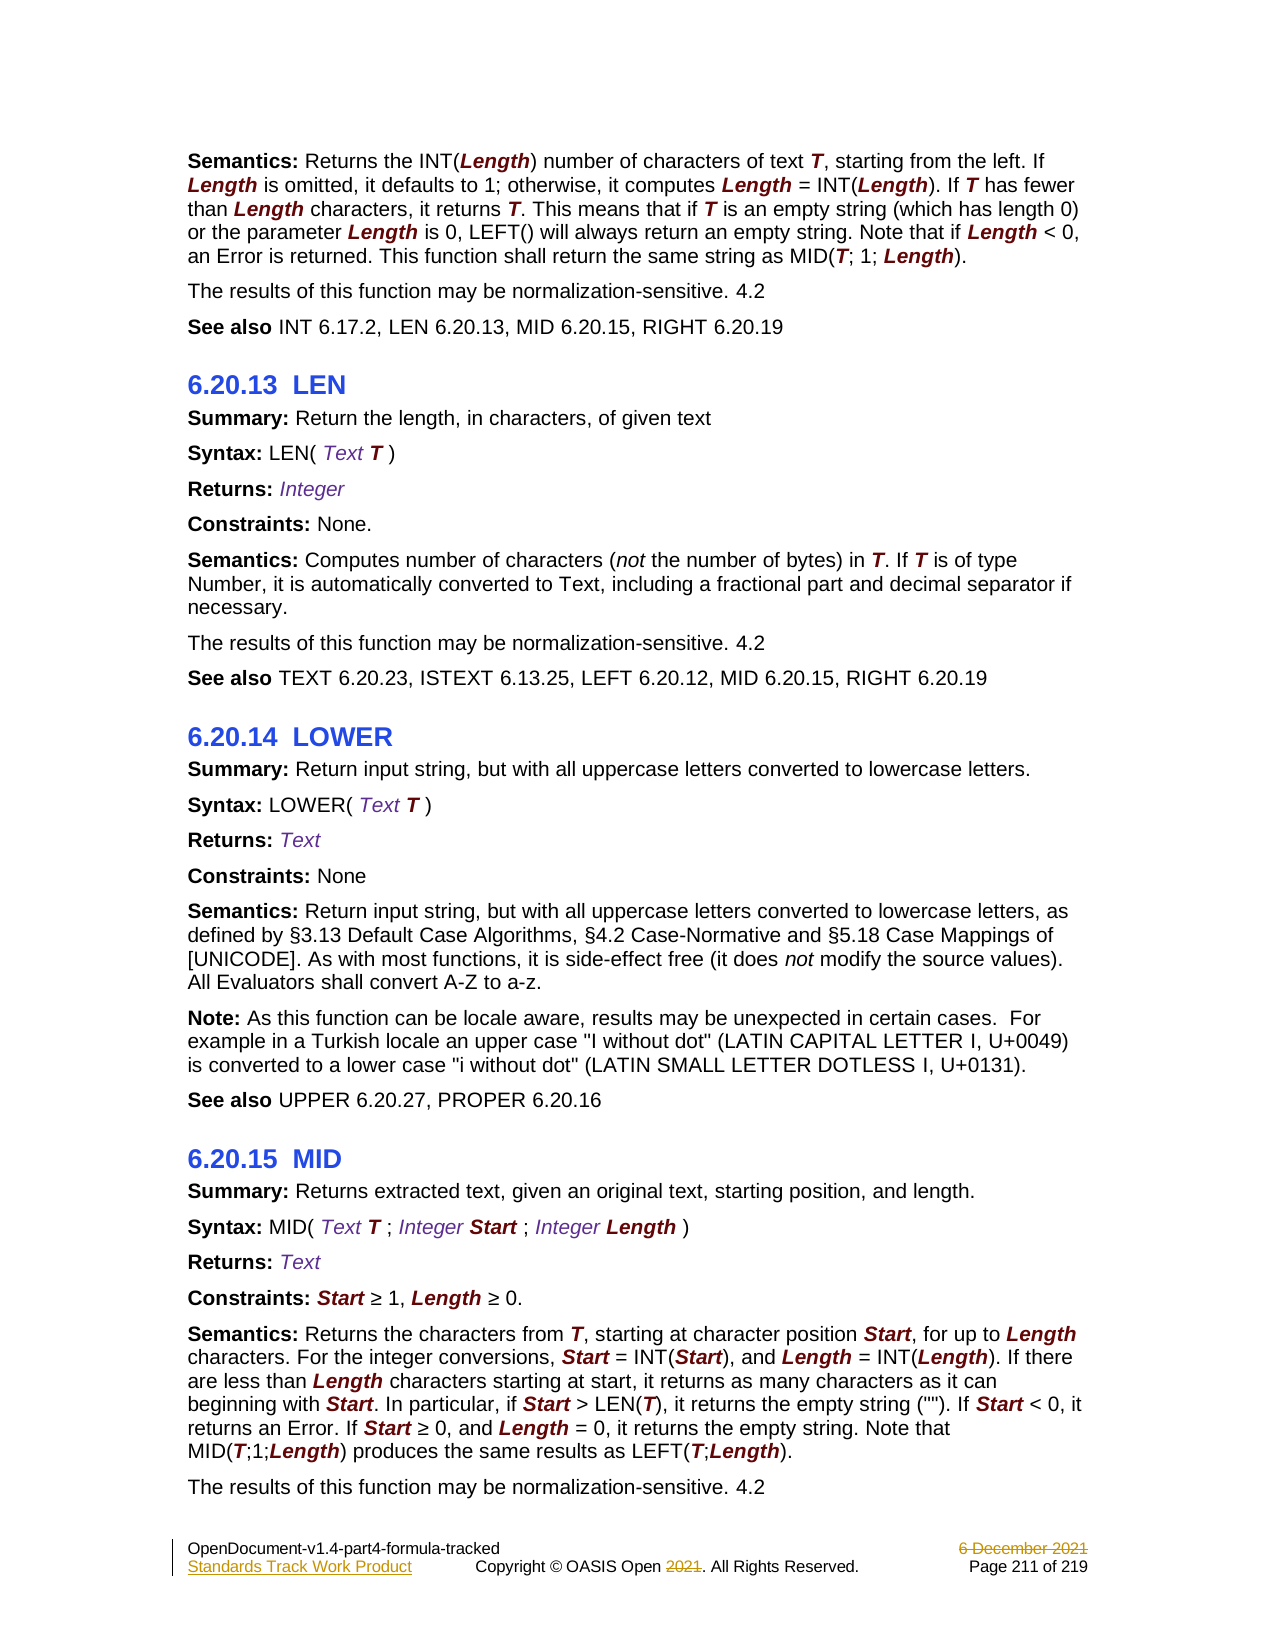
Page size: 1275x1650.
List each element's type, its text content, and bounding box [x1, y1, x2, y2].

text The results of this function may be normalization-sensitive. 4.2 [187, 280, 1088, 303]
text Semantics: Computes number of characters (not the number of bytes) in T. If T is of type Number, it is automatically converted to Text, including a fractional part and decimal separator if necessary. [187, 548, 1088, 619]
subtitle LEN [187, 370, 1088, 400]
text The results of this function may be normalization-sensitive. 4.2 [187, 1475, 1088, 1499]
text Syntax: MID( Text T ; Integer Start ; Integer Length ) [187, 1215, 1088, 1239]
text Semantics: Return input string, but with all uppercase letters converted to lowercase letters, as defined by §3.13 Default Case Algorithms, §4.2 Case-Normative and §5.18 Case Mappings of [UNICODE]. As with most functions, it is side-effect free (it does not modify the source values). All Evaluators shall convert A-Z to a-z. [187, 900, 1088, 994]
text Returns: Text [187, 829, 1088, 852]
text Summary: Returns extracted text, given an original text, starting position, and length. [187, 1179, 1088, 1203]
text Summary: Return the length, in characters, of given text [187, 406, 1088, 429]
text Syntax: LEN( Text T ) [187, 442, 1088, 465]
text The results of this function may be normalization-sensitive. 4.2 [187, 631, 1088, 655]
text Syntax: LOWER( Text T ) [187, 793, 1088, 817]
text Semantics: Returns the INT(Length) number of characters of text T, starting from the left. If Length is omitted, it defaults to 1; otherwise, it computes Length = INT(Length). If T has fewer than Length characters, it returns T. This means that if T is an empty string (which has length 0) or the parameter Length is 0, LEFT() will always return an empty string. Note that if Length < 0, an Error is returned. This function shall return the same string as MID(T; 1; Length). [187, 150, 1088, 268]
text Semantics: Returns the characters from T, starting at character position Start, for up to Length characters. For the integer conversions, Start = INT(Start), and Length = INT(Length). If there are less than Length characters starting at start, it returns as many characters as it can beginning with Start. In particular, if Start > LEN(T), it returns the empty string (""). If Start < 0, it returns an Error. If Start ≥ 0, and Length = 0, it returns the empty string. Note that MID(T;1;Length) produces the same results as LEFT(T;Length). [187, 1322, 1088, 1463]
text Constraints: Start ≥ 1, Length ≥ 0. [187, 1286, 1088, 1310]
subtitle LOWER [187, 721, 1088, 751]
text Constraints: None [187, 864, 1088, 888]
text Returns: Integer [187, 477, 1088, 501]
text Returns: Text [187, 1251, 1088, 1274]
text Constraints: None. [187, 513, 1088, 536]
text Summary: Return input string, but with all uppercase letters converted to lowercase letters. [187, 757, 1088, 781]
text See also TEXT 6.20.23, ISTEXT 6.13.25, LEFT 6.20.12, MID 6.20.15, RIGHT 6.20.19 [187, 667, 1088, 690]
text See also UPPER 6.20.27, PROPER 6.20.16 [187, 1089, 1088, 1112]
text See also INT 6.17.2, LEN 6.20.13, MID 6.20.15, RIGHT 6.20.19 [187, 315, 1088, 339]
subtitle MID [187, 1143, 1088, 1173]
text Note: As this function can be locale aware, results may be unexpected in certain cases. For example in a Turkish locale an upper case "I without dot" (LATIN CAPITAL LETTER I, U+0049) is converted to a lower case "i without dot" (LATIN SMALL LETTER DOTLESS I, U+0131). [187, 1006, 1088, 1077]
